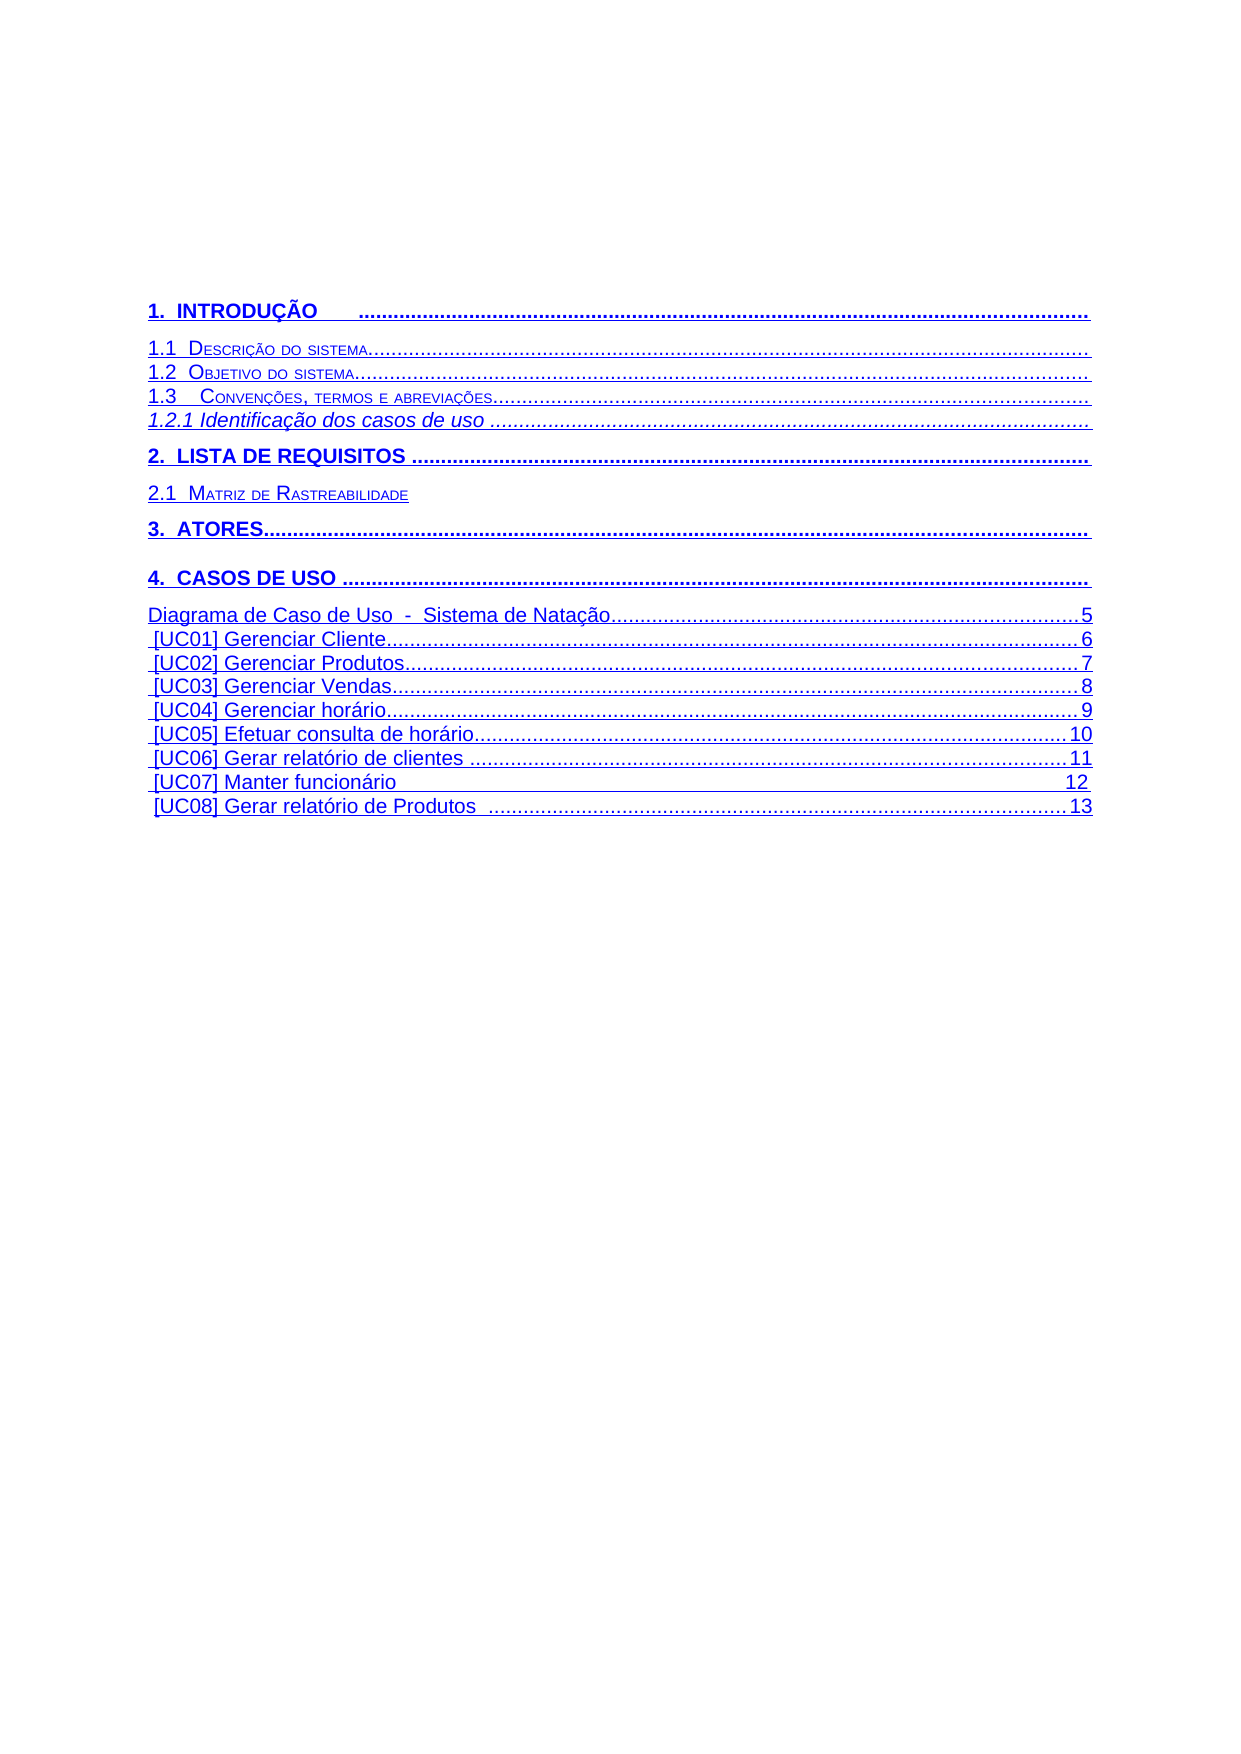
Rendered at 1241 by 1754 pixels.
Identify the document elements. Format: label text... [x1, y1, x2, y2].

text 1.2 Objetivo do sistema [148, 360, 1092, 381]
text [UC04] Gerenciar horário 9 [148, 698, 1092, 719]
text 4. Casos de Uso [148, 566, 1092, 587]
text [UC01] Gerenciar Cliente 6 [148, 626, 1092, 647]
text 3. Atores [148, 517, 1092, 538]
text 1. Introdução [148, 299, 1092, 323]
text 2.1 Matriz de Rastreabilidade [148, 481, 1092, 504]
text [UC06] Gerar relatório de clientes 11 [148, 746, 1092, 767]
text [UC07] Manter funcionário 12 [148, 770, 1092, 794]
text [UC03] Gerenciar Vendas 8 [148, 674, 1092, 695]
text [UC08] Gerar relatório de Produtos 13 [148, 794, 1092, 818]
text 2. Lista de Requisitos [148, 444, 1092, 465]
text [UC02] Gerenciar Produtos 7 [148, 650, 1092, 671]
text 1.3 Convenções, termos e abreviações [148, 384, 1092, 405]
text 1.1 Descrição do sistema [148, 336, 1092, 357]
text [UC05] Efetuar consulta de horário 10 [148, 722, 1092, 743]
text 1.2.1 Identificação dos casos de uso [148, 408, 1092, 429]
text Diagrama de Caso de Uso - Sistema de Natação 5 [148, 602, 1092, 623]
